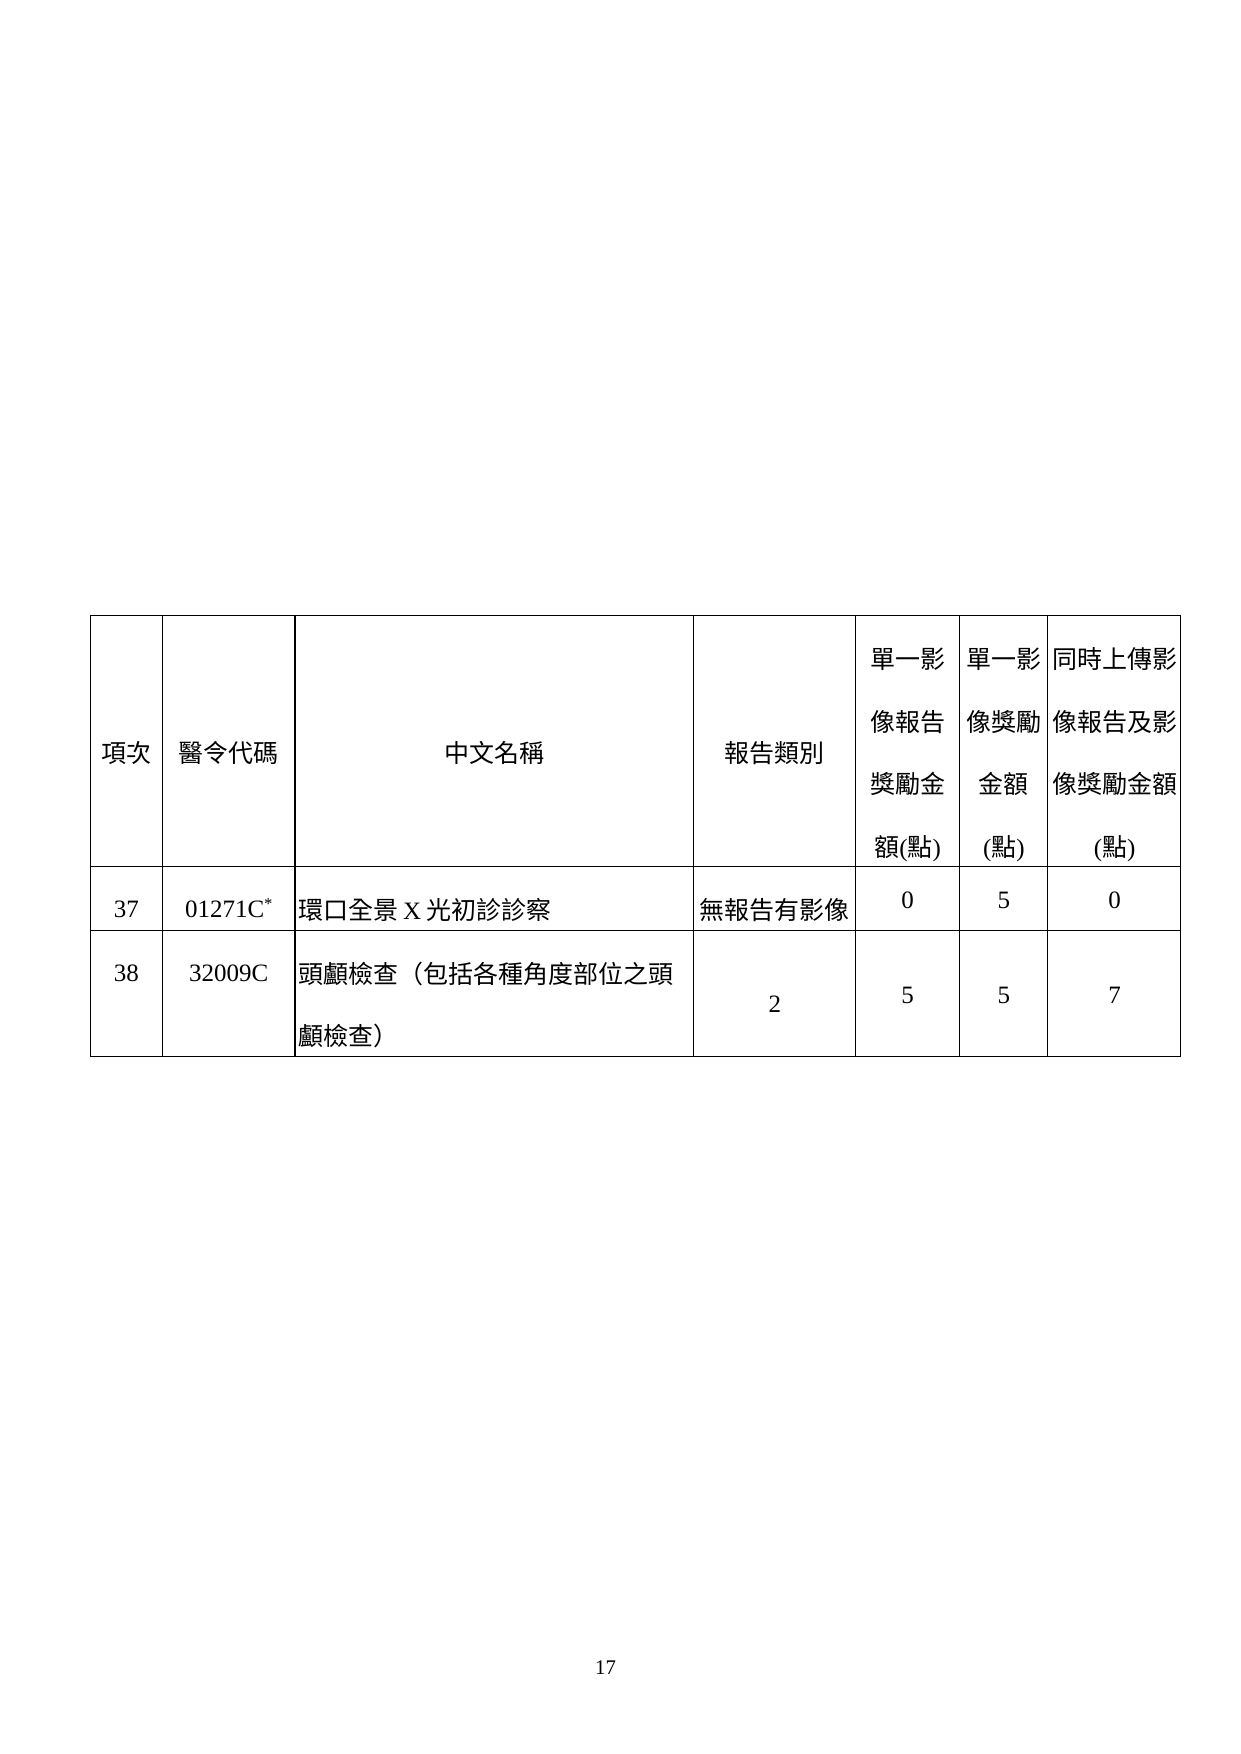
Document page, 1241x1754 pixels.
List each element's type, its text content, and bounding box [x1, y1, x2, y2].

table_header 報告類別 [694, 616, 855, 866]
table_header 項次 [91, 616, 162, 866]
table_cell 01271C* [163, 867, 294, 929]
table_cell 38 [91, 931, 162, 1056]
table_cell 37 [91, 867, 162, 929]
table_cell 0 [1048, 867, 1180, 929]
table_cell 7 [1048, 931, 1180, 1056]
table_header 醫令代碼 [163, 616, 294, 866]
table_header 中文名稱 [296, 616, 693, 866]
table_cell 0 [856, 867, 959, 929]
table_cell 32009C [163, 931, 294, 1056]
table_cell 5 [960, 867, 1047, 929]
table_cell 環口全景X光初診診察 [296, 867, 693, 929]
table_header 單一影像報告獎勵金額(點) [856, 616, 959, 866]
table_cell 5 [856, 931, 959, 1056]
table_header 同時上傳影像報告及影像獎勵金額(點) [1048, 616, 1180, 866]
table_cell 無報告有影像 [694, 867, 855, 929]
table_cell 5 [960, 931, 1047, 1056]
table_cell 2 [694, 931, 855, 1056]
table_header 單一影像獎勵金額(點) [960, 616, 1047, 866]
table_cell 頭顱檢查（包括各種角度部位之頭顱檢查） [296, 931, 693, 1056]
